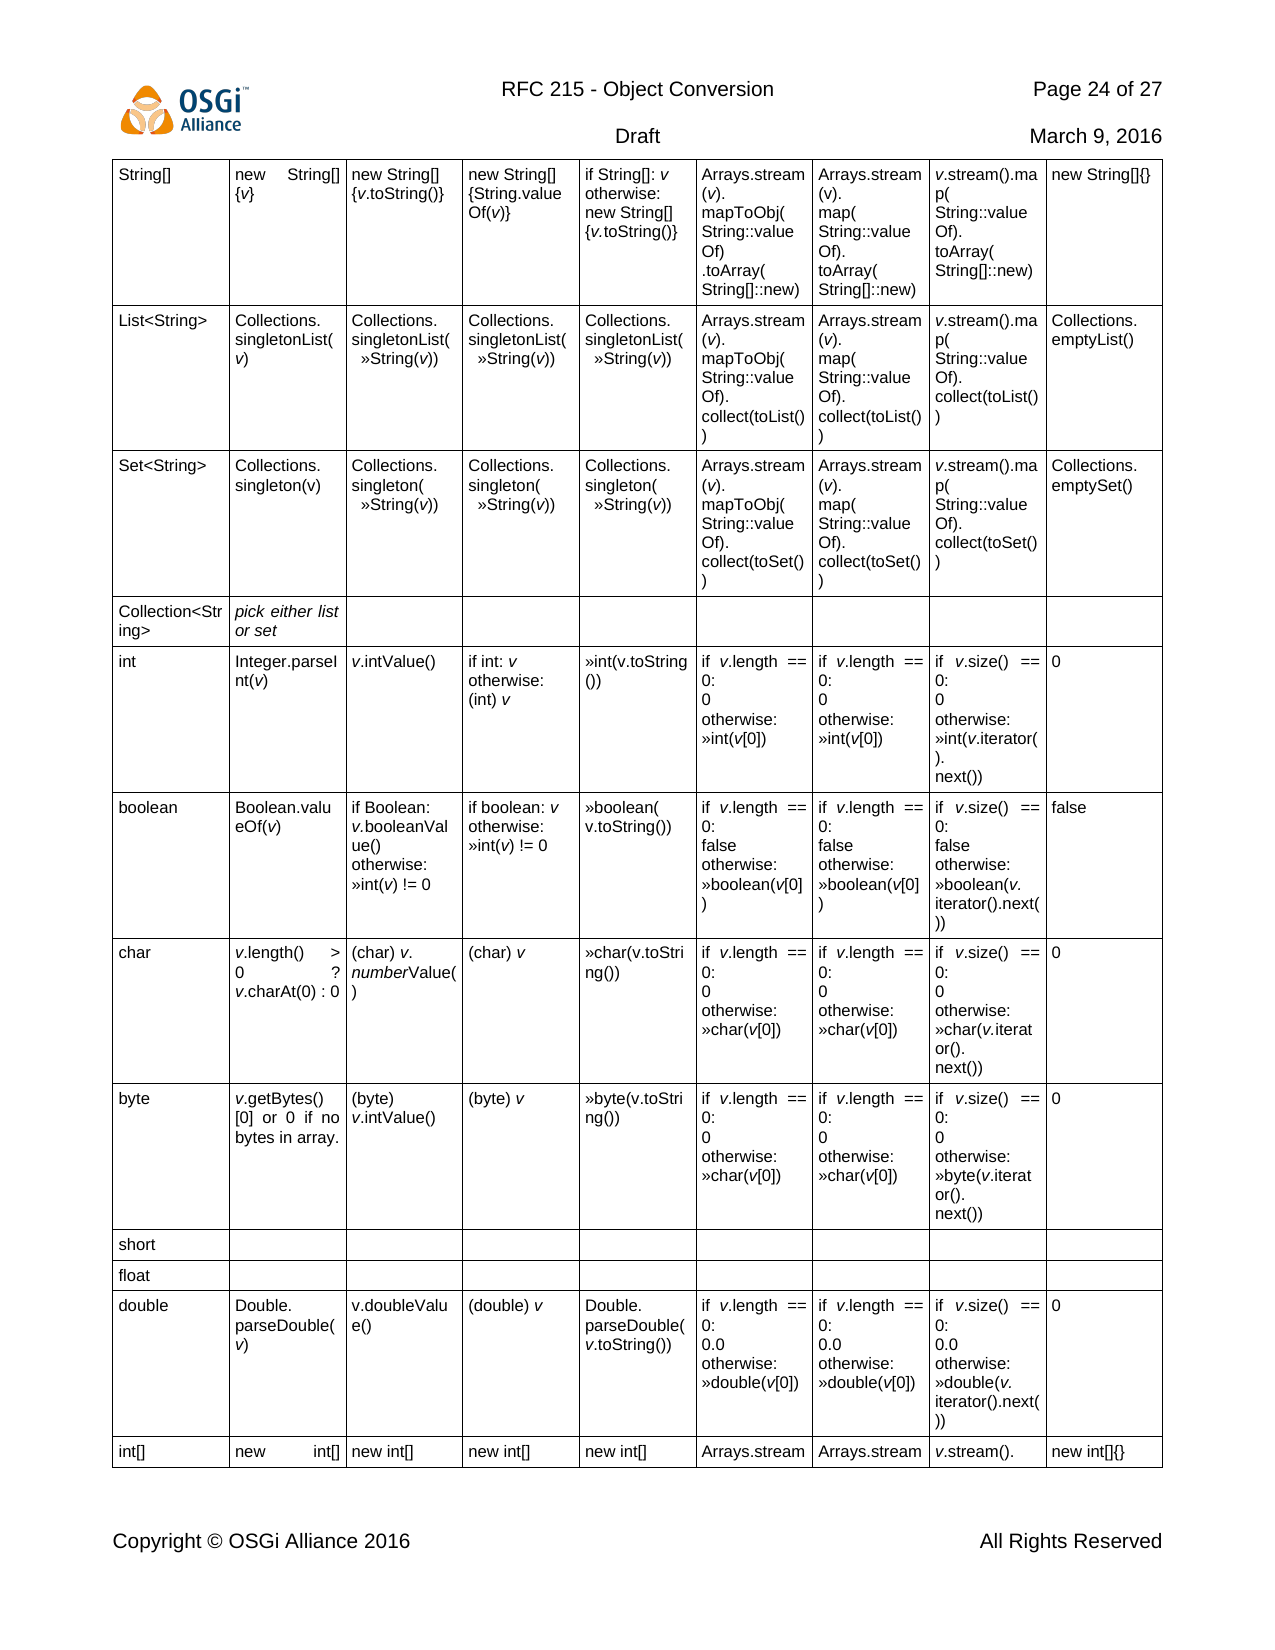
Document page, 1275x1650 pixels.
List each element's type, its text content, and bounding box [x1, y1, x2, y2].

table_cell [813, 597, 929, 646]
table_cell (byte) v.intValue() [347, 1084, 462, 1229]
table_cell v.stream(). [930, 1437, 1046, 1467]
table_cell if v.length == 0: 0 otherwise: »int(v[0]) [697, 647, 812, 792]
table_cell if boolean: v otherwise: »int(v) != 0 [463, 793, 579, 937]
table_cell [347, 597, 462, 646]
table_cell Arrays.stream(v). mapToObj( String::valueOf). collect(toList()) [697, 306, 812, 450]
table_cell Collections. singletonList( »String(v)) [463, 306, 579, 450]
table_cell new String[] {v} [230, 160, 346, 305]
table_cell [463, 1230, 579, 1260]
table_cell String[] [113, 160, 229, 305]
table_cell if v.size() == 0: 0 otherwise: »int(v.iterator(). next()) [930, 647, 1046, 792]
table_cell Double. parseDouble( v.toString()) [580, 1291, 696, 1436]
table_cell Boolean.valueOf(v) [230, 793, 346, 937]
table_cell [697, 597, 812, 646]
table_cell if v.size() == 0: 0.0 otherwise: »double(v. iterator().next()) [930, 1291, 1046, 1436]
table_cell v.doubleValue() [347, 1291, 462, 1436]
table_cell byte [113, 1084, 229, 1229]
table_cell float [113, 1261, 229, 1290]
table_cell 0 [1047, 647, 1162, 792]
table_cell [580, 597, 696, 646]
table_cell short [113, 1230, 229, 1260]
table_cell [1047, 597, 1162, 646]
table_cell Collection<String> [113, 597, 229, 646]
table_cell (byte) v [463, 1084, 579, 1229]
table_cell [697, 1261, 812, 1290]
table_cell Collections. singleton( »String(v)) [463, 451, 579, 596]
table_cell »char(v.toString()) [580, 939, 696, 1083]
table_cell char [113, 939, 229, 1083]
table_cell Arrays.stream(v). mapToObj( String::valueOf) .toArray( String[]::new) [697, 160, 812, 305]
table_cell Arrays.stream(v). mapToObj( String::valueOf). collect(toSet()) [697, 451, 812, 596]
table_cell [930, 1230, 1046, 1260]
table_cell boolean [113, 793, 229, 937]
table_cell 0 [1047, 1291, 1162, 1436]
table_cell (double) v [463, 1291, 579, 1436]
table_cell 0 [1047, 1084, 1162, 1229]
table_cell 0 [1047, 939, 1162, 1083]
table_cell int[] [113, 1437, 229, 1467]
table_cell if int: v otherwise: (int) v [463, 647, 579, 792]
table_cell [230, 1230, 346, 1260]
table_cell [930, 597, 1046, 646]
table_cell (char) v. numberValue() [347, 939, 462, 1083]
table_cell if v.length == 0: 0.0 otherwise: »double(v[0]) [813, 1291, 929, 1436]
table_cell if v.length == 0: 0 otherwise: »char(v[0]) [697, 1084, 812, 1229]
table_cell Collections. singletonList(v) [230, 306, 346, 450]
picture [113, 78, 257, 142]
table_cell int [113, 647, 229, 792]
table_cell new int[] [463, 1437, 579, 1467]
table_cell if v.size() == 0: false otherwise: »boolean(v. iterator().next()) [930, 793, 1046, 937]
table_cell v.intValue() [347, 647, 462, 792]
table_cell if v.length == 0: 0 otherwise: »char(v[0]) [813, 939, 929, 1083]
table_cell [697, 1230, 812, 1260]
table_cell Arrays.stream [813, 1437, 929, 1467]
table_cell if v.size() == 0: 0 otherwise: »byte(v.iterator(). next()) [930, 1084, 1046, 1229]
table_cell Arrays.stream(v). map( String::valueOf). collect(toList()) [813, 306, 929, 450]
table_cell [580, 1261, 696, 1290]
table_cell v.stream().map( String::valueOf). collect(toList()) [930, 306, 1046, 450]
table_cell double [113, 1291, 229, 1436]
table_cell if v.length == 0: false otherwise: »boolean(v[0]) [813, 793, 929, 937]
table_cell pick either list or set [230, 597, 346, 646]
table_cell (char) v [463, 939, 579, 1083]
table_cell if v.length == 0: 0 otherwise: »int(v[0]) [813, 647, 929, 792]
table_cell Set<String> [113, 451, 229, 596]
table_cell if Boolean: v.booleanValue() otherwise: »int(v) != 0 [347, 793, 462, 937]
table_cell Arrays.stream [697, 1437, 812, 1467]
table_cell [347, 1230, 462, 1260]
table_cell Collections. singletonList( »String(v)) [580, 306, 696, 450]
table_cell v.stream().map( String::valueOf). collect(toSet()) [930, 451, 1046, 596]
table_cell Collections. emptySet() [1047, 451, 1162, 596]
table_cell [230, 1261, 346, 1290]
table_cell Collections. singleton( »String(v)) [347, 451, 462, 596]
table_cell new int[] [347, 1437, 462, 1467]
table_cell new String[]{} [1047, 160, 1162, 305]
table_cell false [1047, 793, 1162, 937]
table_cell »int(v.toString()) [580, 647, 696, 792]
table_cell Collections. singletonList( »String(v)) [347, 306, 462, 450]
table_cell if v.length == 0: 0 otherwise: »char(v[0]) [813, 1084, 929, 1229]
table_cell Collections. emptyList() [1047, 306, 1162, 450]
table_cell v.length() > 0 ? v.charAt(0) : 0 [230, 939, 346, 1083]
table_cell v.stream().map( String::valueOf). toArray( String[]::new) [930, 160, 1046, 305]
table_cell List<String> [113, 306, 229, 450]
table_cell [813, 1261, 929, 1290]
table_cell if v.length == 0: 0.0 otherwise: »double(v[0]) [697, 1291, 812, 1436]
table_cell [580, 1230, 696, 1260]
table_cell new int[]{} [1047, 1437, 1162, 1467]
table_cell [813, 1230, 929, 1260]
table_cell [1047, 1261, 1162, 1290]
table_cell [1047, 1230, 1162, 1260]
table_cell [930, 1261, 1046, 1290]
table_cell Arrays.stream(v). map( String::valueOf). toArray( String[]::new) [813, 160, 929, 305]
table_cell [463, 1261, 579, 1290]
table_cell new String[] {v.toString()} [347, 160, 462, 305]
table_cell new int[] [230, 1437, 346, 1467]
table_cell »byte(v.toString()) [580, 1084, 696, 1229]
table_cell new int[] [580, 1437, 696, 1467]
table_cell if v.size() == 0: 0 otherwise: »char(v.iterator(). next()) [930, 939, 1046, 1083]
table_cell »boolean( v.toString()) [580, 793, 696, 937]
table_cell v.getBytes()[0] or 0 if no bytes in array. [230, 1084, 346, 1229]
table_cell Collections. singleton(v) [230, 451, 346, 596]
table_cell Collections. singleton( »String(v)) [580, 451, 696, 596]
table_cell if v.length == 0: 0 otherwise: »char(v[0]) [697, 939, 812, 1083]
table_cell new String[] {String.valueOf(v)} [463, 160, 579, 305]
table_cell [463, 597, 579, 646]
table_cell if v.length == 0: false otherwise: »boolean(v[0]) [697, 793, 812, 937]
table_cell Double. parseDouble(v) [230, 1291, 346, 1436]
table_cell if String[]: v otherwise: new String[] {v.toString()} [580, 160, 696, 305]
table_cell Integer.parseInt(v) [230, 647, 346, 792]
table_cell [347, 1261, 462, 1290]
table_cell Arrays.stream(v). map( String::valueOf). collect(toSet()) [813, 451, 929, 596]
